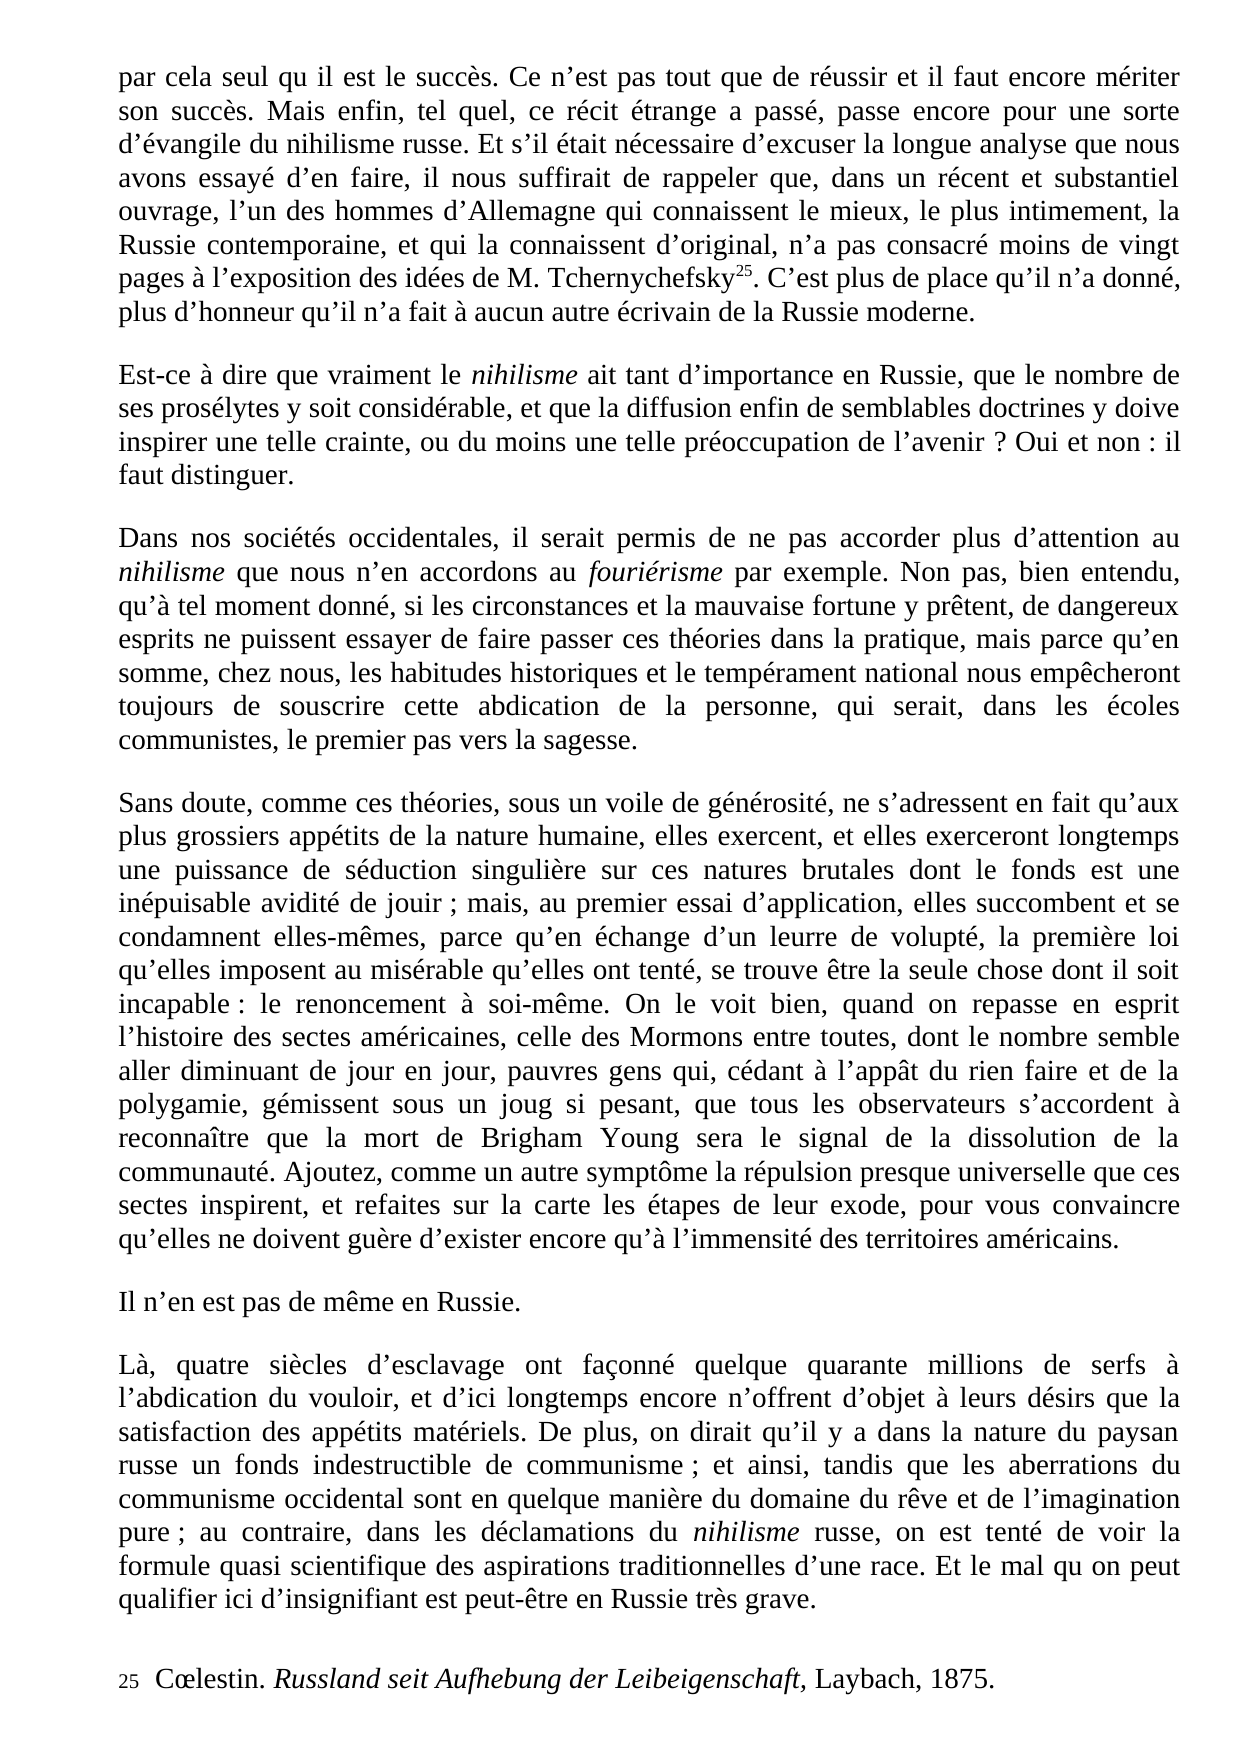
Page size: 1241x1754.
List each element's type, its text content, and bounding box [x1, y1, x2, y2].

text par cela seul qu il est le succès. Ce n’est pas tout que de réussir et il faut encore mériter son succès. Mais enfin, tel quel, ce récit étrange a passé, passe encore pour une sorte d’évangile du nihilisme russe. Et s’il était nécessaire d’excuser la longue analyse que nous avons essayé d’en faire, il nous suffirait de rappeler que, dans un récent et substantiel ouvrage, l’un des hommes d’Allemagne qui connaissent le mieux, le plus intimement, la Russie contemporaine, et qui la connaissent d’original, n’a pas consacré moins de vingt pages à l’exposition des idées de M. Tchernychefsky. C’est plus de place qu’il n’a donné, plus d’honneur qu’il n’a fait à aucun autre écrivain de la Russie moderne. [118, 59, 1181, 327]
text Cœlestin. Russland seit Aufhebung der Leibeigenschaft, Laybach, 1875. [118, 1661, 1181, 1695]
text Est-ce à dire que vraiment le nihilisme ait tant d’importance en Russie, que le nombre de ses prosélytes y soit considérable, et que la diffusion enfin de semblables doctrines y doive inspirer une telle crainte, ou du moins une telle préoccupation de l’avenir ? Oui et non : il faut distinguer. [118, 357, 1181, 491]
text Là, quatre siècles d’esclavage ont façonné quelque quarante millions de serfs à l’abdication du vouloir, et d’ici longtemps encore n’offrent d’objet à leurs désirs que la satisfaction des appétits matériels. De plus, on dirait qu’il y a dans la nature du paysan russe un fonds indestructible de communisme ; et ainsi, tandis que les aberrations du communisme occidental sont en quelque manière du domaine du rêve et de l’imagination pure ; au contraire, dans les déclamations du nihilisme russe, on est tenté de voir la formule quasi scientifique des aspirations traditionnelles d’une race. Et le mal qu on peut qualifier ici d’insignifiant est peut-être en Russie très grave. [118, 1347, 1181, 1615]
text Sans doute, comme ces théories, sous un voile de générosité, ne s’adressent en fait qu’aux plus grossiers appétits de la nature humaine, elles exercent, et elles exerceront longtemps une puissance de séduction singulière sur ces natures brutales dont le fonds est une inépuisable avidité de jouir ; mais, au premier essai d’application, elles succombent et se condamnent elles-mêmes, parce qu’en échange d’un leurre de volupté, la première loi qu’elles imposent au misérable qu’elles ont tenté, se trouve être la seule chose dont il soit incapable : le renoncement à soi-même. On le voit bien, quand on repasse en esprit l’histoire des sectes américaines, celle des Mormons entre toutes, dont le nombre semble aller diminuant de jour en jour, pauvres gens qui, cédant à l’appât du rien faire et de la polygamie, gémissent sous un joug si pesant, que tous les observateurs s’accordent à reconnaître que la mort de Brigham Young sera le signal de la dissolution de la communauté. Ajoutez, comme un autre symptôme la répulsion presque universelle que ces sectes inspirent, et refaites sur la carte les étapes de leur exode, pour vous convaincre qu’elles ne doivent guère d’exister encore qu’à l’immensité des territoires américains. [118, 785, 1181, 1254]
text Il n’en est pas de même en Russie. [118, 1284, 1181, 1317]
text Dans nos sociétés occidentales, il serait permis de ne pas accorder plus d’attention au nihilisme que nous n’en accordons au fouriérisme par exemple. Non pas, bien entendu, qu’à tel moment donné, si les circonstances et la mauvaise fortune y prêtent, de dangereux esprits ne puissent essayer de faire passer ces théories dans la pratique, mais parce qu’en somme, chez nous, les habitudes historiques et le tempérament national nous empêcheront toujours de souscrire cette abdication de la personne, qui serait, dans les écoles communistes, le premier pas vers la sagesse. [118, 521, 1181, 755]
